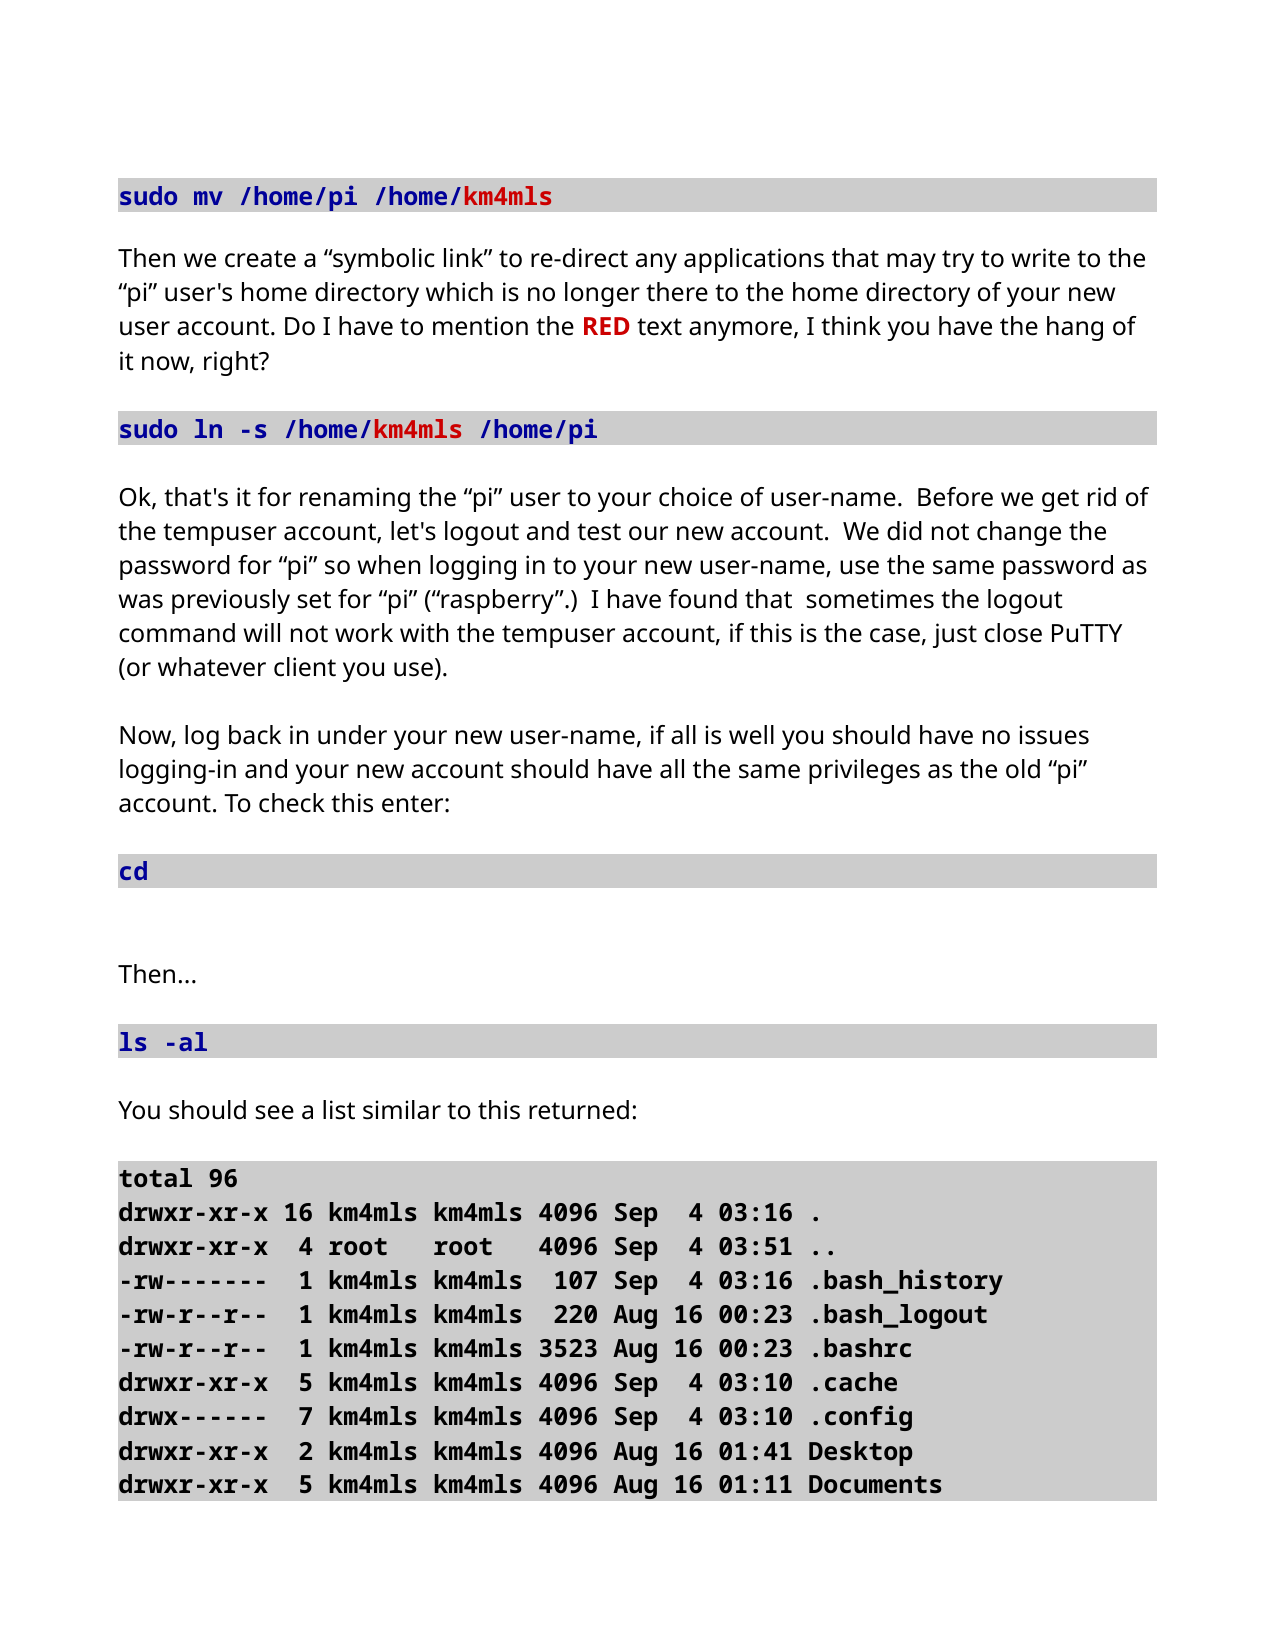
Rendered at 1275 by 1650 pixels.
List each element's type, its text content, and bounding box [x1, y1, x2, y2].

text -rw------- 1 km4mls km4mls 107 Sep 4 03:16 .bash_history [118, 1263, 1157, 1297]
text drwxr-xr-x 2 km4mls km4mls 4096 Aug 16 01:41 Desktop [118, 1433, 1157, 1467]
text sudo mv /home/pi /home/km4mls [118, 178, 1157, 212]
text total 96 [118, 1161, 1157, 1195]
text Now, log back in under your new user-name, if all is well you should have no issues logging-in and your new account should have all the same privileges as the old “pi” account. To check this enter: [118, 718, 1157, 820]
text ls -al [118, 1024, 1157, 1058]
text sudo ln -s /home/km4mls /home/pi [118, 411, 1157, 445]
text Ok, that's it for renaming the “pi” user to your choice of user-name. Before we get rid of the tempuser account, let's logout and test our new account. We did not change the password for “pi” so when logging in to your new user-name, use the same password as was previously set for “pi” (“raspberry”.) I have found that sometimes the logout command will not work with the tempuser account, if this is the case, just close PuTTY (or whatever client you use). [118, 479, 1157, 684]
text -rw-r--r-- 1 km4mls km4mls 220 Aug 16 00:23 .bash_logout [118, 1297, 1157, 1331]
text drwxr-xr-x 16 km4mls km4mls 4096 Sep 4 03:16 . [118, 1195, 1157, 1229]
text Then... [118, 956, 1157, 990]
text drwx------ 7 km4mls km4mls 4096 Sep 4 03:10 .config [118, 1399, 1157, 1433]
text Then we create a “symbolic link” to re-direct any applications that may try to write to the “pi” user's home directory which is no longer there to the home directory of your new user account. Do I have to mention the RED text anymore, I think you have the hang of it now, right? [118, 241, 1157, 377]
text drwxr-xr-x 4 root root 4096 Sep 4 03:51 .. [118, 1229, 1157, 1263]
text -rw-r--r-- 1 km4mls km4mls 3523 Aug 16 00:23 .bashrc [118, 1331, 1157, 1365]
text drwxr-xr-x 5 km4mls km4mls 4096 Aug 16 01:11 Documents [118, 1467, 1157, 1501]
text cd [118, 854, 1157, 888]
text drwxr-xr-x 5 km4mls km4mls 4096 Sep 4 03:10 .cache [118, 1365, 1157, 1399]
text You should see a list similar to this returned: [118, 1092, 1157, 1127]
